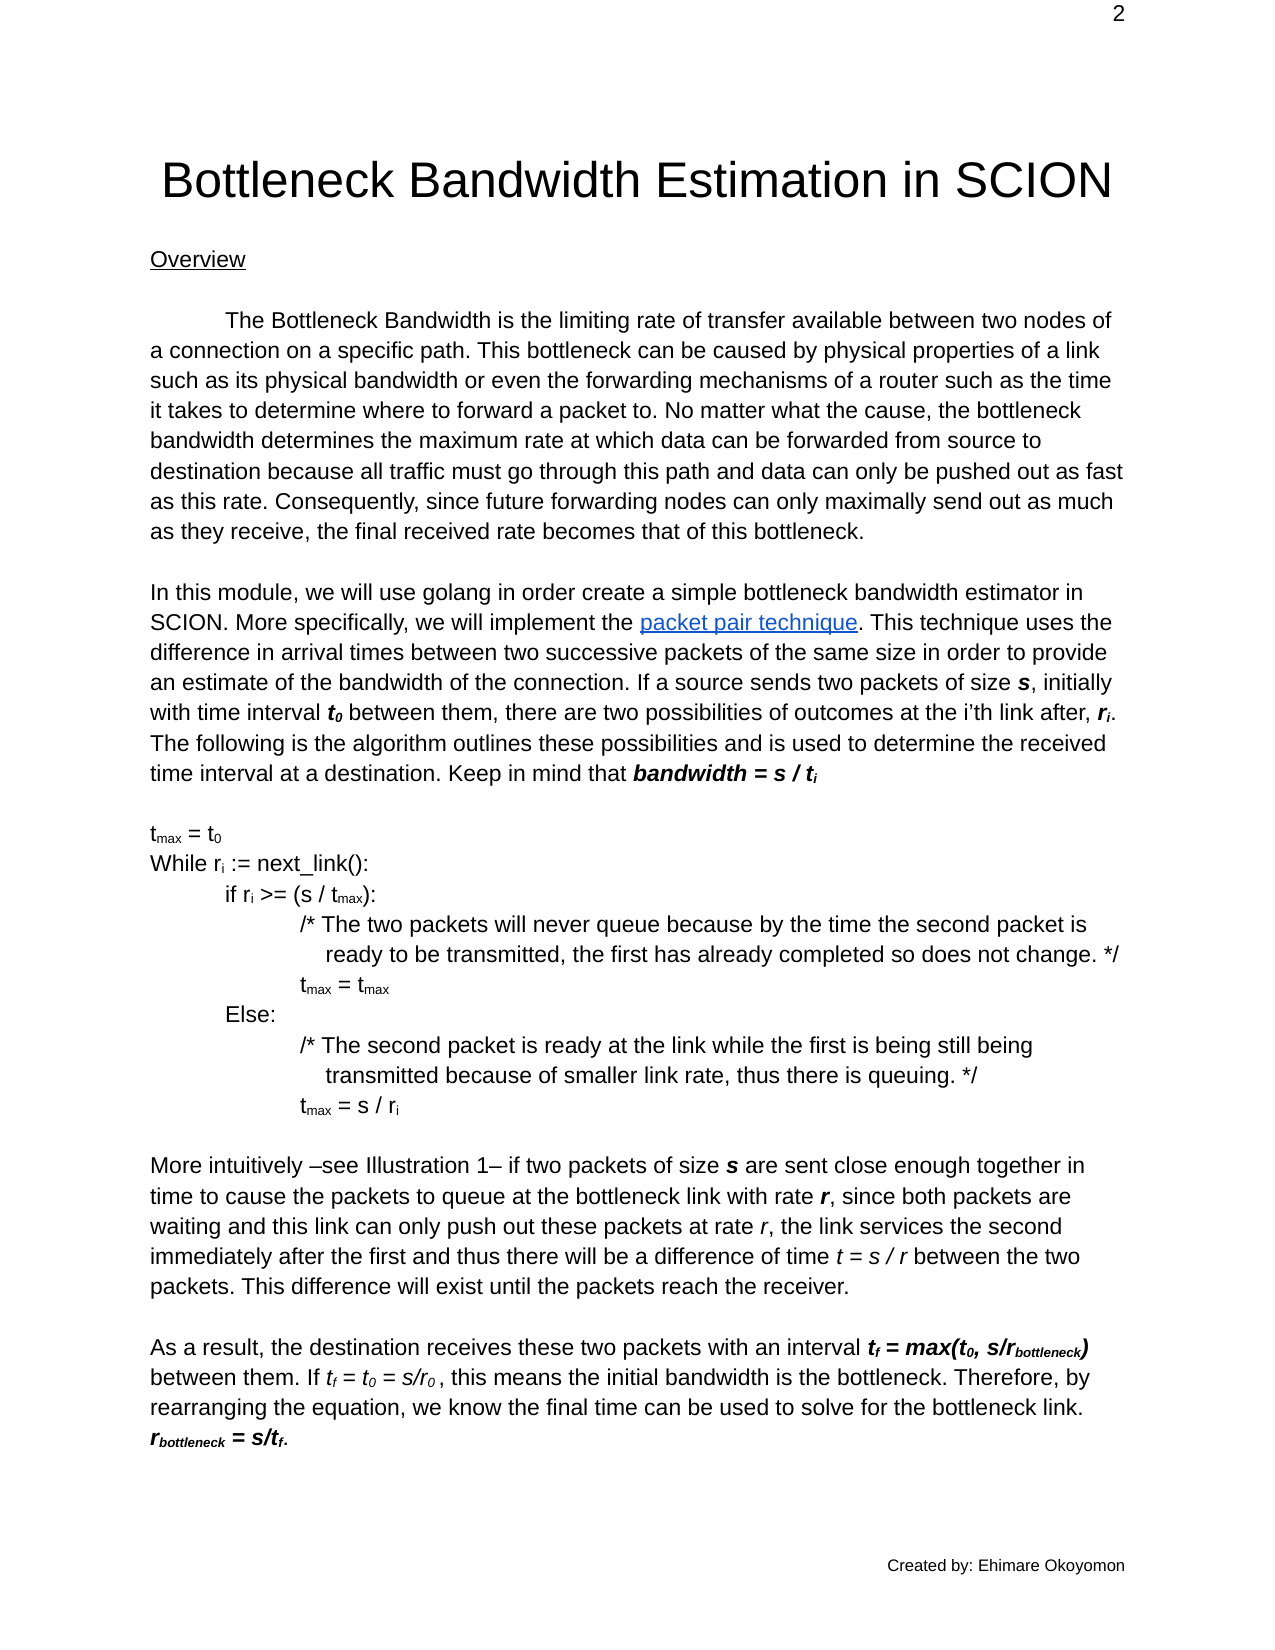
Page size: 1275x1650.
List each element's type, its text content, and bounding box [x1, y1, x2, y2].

text More intuitively –see Illustration 1– if two packets of size s are sent close enough together in time to cause the packets to queue at the bottleneck link with rate r, since both packets are waiting and this link can only push out these packets at rate r, the link services the second immediately after the first and thus there will be a difference of time t = s / r between the two packets. This difference will exist until the packets reach the receiver. [150, 1152, 1125, 1300]
text Bottleneck Bandwidth Estimation in SCION [150, 150, 1125, 207]
text /* The two packets will never queue because by the time the second packet is ready to be transmitted, the first has already completed so does not change. */ tmax = tmax [300, 911, 1125, 998]
text The Bottleneck Bandwidth is the limiting rate of transfer available between two nodes of a connection on a specific path. This bottleneck can be caused by physical properties of a link such as its physical bandwidth or even the forwarding mechanisms of a router such as the time it takes to determine where to forward a packet to. No matter what the cause, the bottleneck bandwidth determines the maximum rate at which data can be forwarded from source to destination because all traffic must go through this path and data can only be pushed out as fast as this rate. Consequently, since future forwarding nodes can only maximally send out as much as they receive, the final received rate becomes that of this bottleneck. [150, 307, 1125, 544]
text Else: [150, 1001, 1125, 1028]
text As a result, the destination receives these two packets with an interval tf = max(t0, s/rbottleneck) between them. If tf = t0 = s/r0 , this means the initial bandwidth is the bottleneck. Therefore, by rearranging the equation, we know the final time can be used to solve for the bottleneck link. [150, 1334, 1125, 1421]
text /* The second packet is ready at the link while the first is being still being transmitted because of smaller link rate, thus there is queuing. */ tmax = s / ri [300, 1032, 1125, 1118]
text if ri >= (s / tmax): [150, 881, 1125, 907]
text rbottleneck = s/tf. [150, 1424, 1125, 1451]
text Overview [150, 246, 1125, 273]
text While ri := next_link(): [150, 850, 1125, 877]
text In this module, we will use golang in order create a simple bottleneck bandwidth estimator in SCION. More specifically, we will implement the packet pair technique. This technique uses the difference in arrival times between two successive packets of the same size in order to provide an estimate of the bandwidth of the connection. If a source sends two packets of size s, initially with time interval t0 between them, there are two possibilities of outcomes at the i’th link after, ri. The following is the algorithm outlines these possibilities and is used to determine the received time interval at a destination. Keep in mind that bandwidth = s / ti [150, 578, 1125, 786]
text tmax = t0 [150, 820, 1125, 847]
